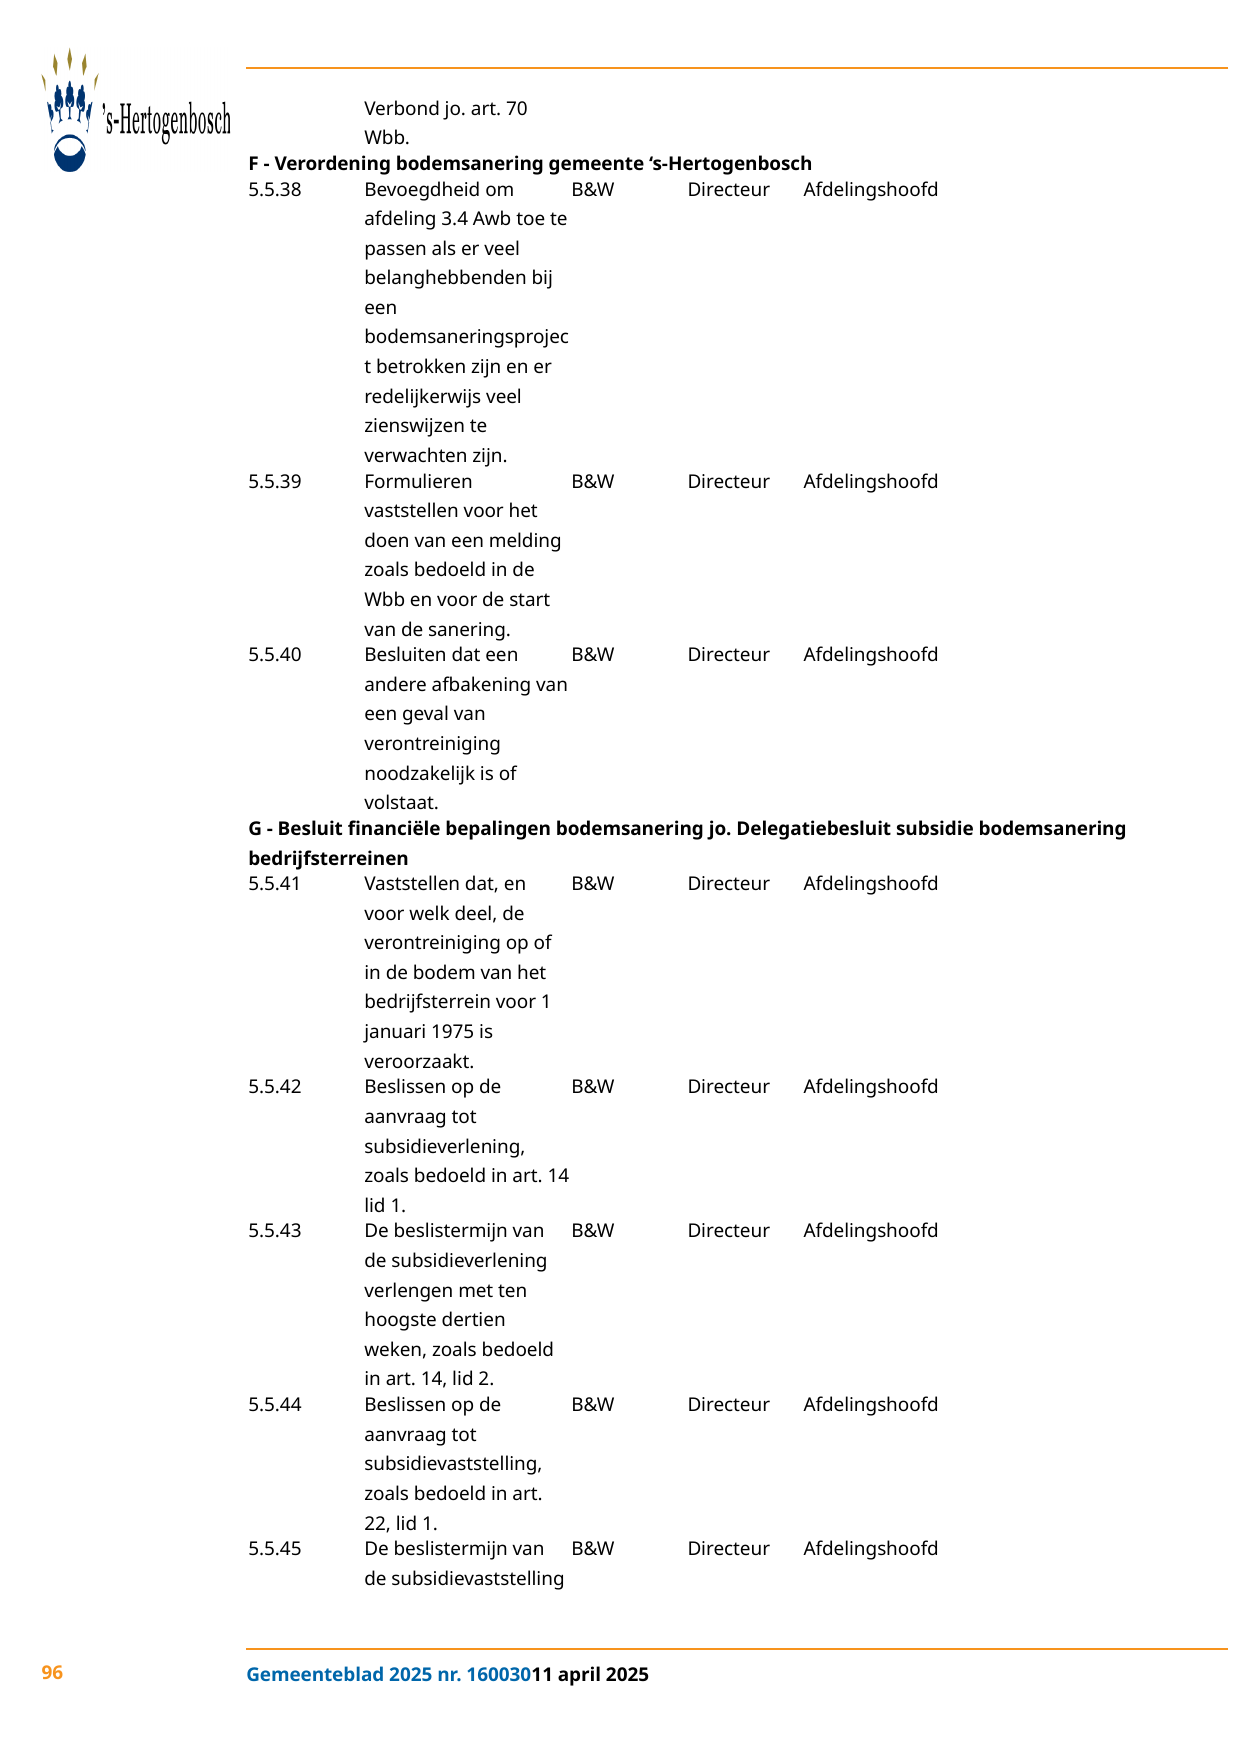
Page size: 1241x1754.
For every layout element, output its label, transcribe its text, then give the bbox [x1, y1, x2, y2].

table_cell Directeur [687, 641, 803, 815]
table_cell Vaststellen dat, en voor welk deel, de verontreiniging op of in de bodem van het bedrijfsterrein voor 1 januari 1975 is veroorzaakt. [364, 870, 571, 1074]
table_cell B&W [571, 1391, 687, 1535]
table_cell Bevoegdheid om afdeling 3.4 Awb toe te passen als er veel belanghebbenden bij een bodemsaneringsproject betrokken zijn en er redelijkerwijs veel zienswijzen te verwachten zijn. [364, 176, 571, 468]
table_cell Beslissen op de aanvraag tot subsidieverlening, zoals bedoeld in art. 14 lid 1. [364, 1074, 571, 1218]
table_cell Directeur [687, 1391, 803, 1535]
table_cell Besluiten dat een andere afbakening van een geval van verontreiniging noodzakelijk is of volstaat. [364, 641, 571, 815]
table_cell B&W [571, 870, 687, 1074]
table_cell Afdelingshoofd [803, 1074, 1035, 1218]
table_cell Afdelingshoofd [803, 870, 1035, 1074]
table_cell De beslistermijn van de subsidievaststelling [364, 1535, 571, 1591]
picture [41, 47, 231, 172]
table_cell G - Besluit financiële bepalingen bodemsanering jo. Delegatiebesluit subsidie bodemsanering bedrijfsterreinen [248, 815, 1152, 870]
table_cell [803, 95, 1035, 150]
table_cell 5.5.43 [248, 1218, 364, 1391]
table_cell Afdelingshoofd [803, 468, 1035, 641]
table_cell Beslissen op de aanvraag tot subsidievaststelling, zoals bedoeld in art. 22, lid 1. [364, 1391, 571, 1535]
table_cell B&W [571, 1218, 687, 1391]
table_cell [1035, 95, 1152, 150]
table_cell [1035, 1391, 1152, 1535]
table_cell [1035, 1535, 1152, 1591]
table_cell B&W [571, 641, 687, 815]
table_cell 5.5.38 [248, 176, 364, 468]
table_cell B&W [571, 176, 687, 468]
table_cell [1035, 1074, 1152, 1218]
table_cell 5.5.39 [248, 468, 364, 641]
table_cell Verbond jo. art. 70 Wbb. [364, 95, 571, 150]
table_cell 5.5.45 [248, 1535, 364, 1591]
table_cell 5.5.40 [248, 641, 364, 815]
table_cell Afdelingshoofd [803, 1391, 1035, 1535]
table_cell [1035, 176, 1152, 468]
table_cell Afdelingshoofd [803, 176, 1035, 468]
table_cell [571, 95, 687, 150]
table_cell [687, 95, 803, 150]
table_cell De beslistermijn van de subsidieverlening verlengen met ten hoogste dertien weken, zoals bedoeld in art. 14, lid 2. [364, 1218, 571, 1391]
table_cell B&W [571, 1074, 687, 1218]
table_cell [248, 95, 364, 150]
table_cell F - Verordening bodemsanering gemeente ‘s-Hertogenbosch [248, 150, 1152, 176]
table_cell 5.5.44 [248, 1391, 364, 1535]
table_cell Directeur [687, 1535, 803, 1591]
table_cell Afdelingshoofd [803, 1218, 1035, 1391]
table_cell 5.5.42 [248, 1074, 364, 1218]
table_cell [1035, 1218, 1152, 1391]
table_cell Directeur [687, 1074, 803, 1218]
table_cell Formulieren vaststellen voor het doen van een melding zoals bedoeld in de Wbb en voor de start van de sanering. [364, 468, 571, 641]
table_cell B&W [571, 468, 687, 641]
table_cell Afdelingshoofd [803, 1535, 1035, 1591]
table_cell [1035, 870, 1152, 1074]
table_cell Directeur [687, 468, 803, 641]
table_cell [1035, 468, 1152, 641]
table_cell Afdelingshoofd [803, 641, 1035, 815]
table_cell 5.5.41 [248, 870, 364, 1074]
table_cell B&W [571, 1535, 687, 1591]
table_cell [1035, 641, 1152, 815]
table_cell Directeur [687, 1218, 803, 1391]
table_cell Directeur [687, 870, 803, 1074]
table_cell Directeur [687, 176, 803, 468]
